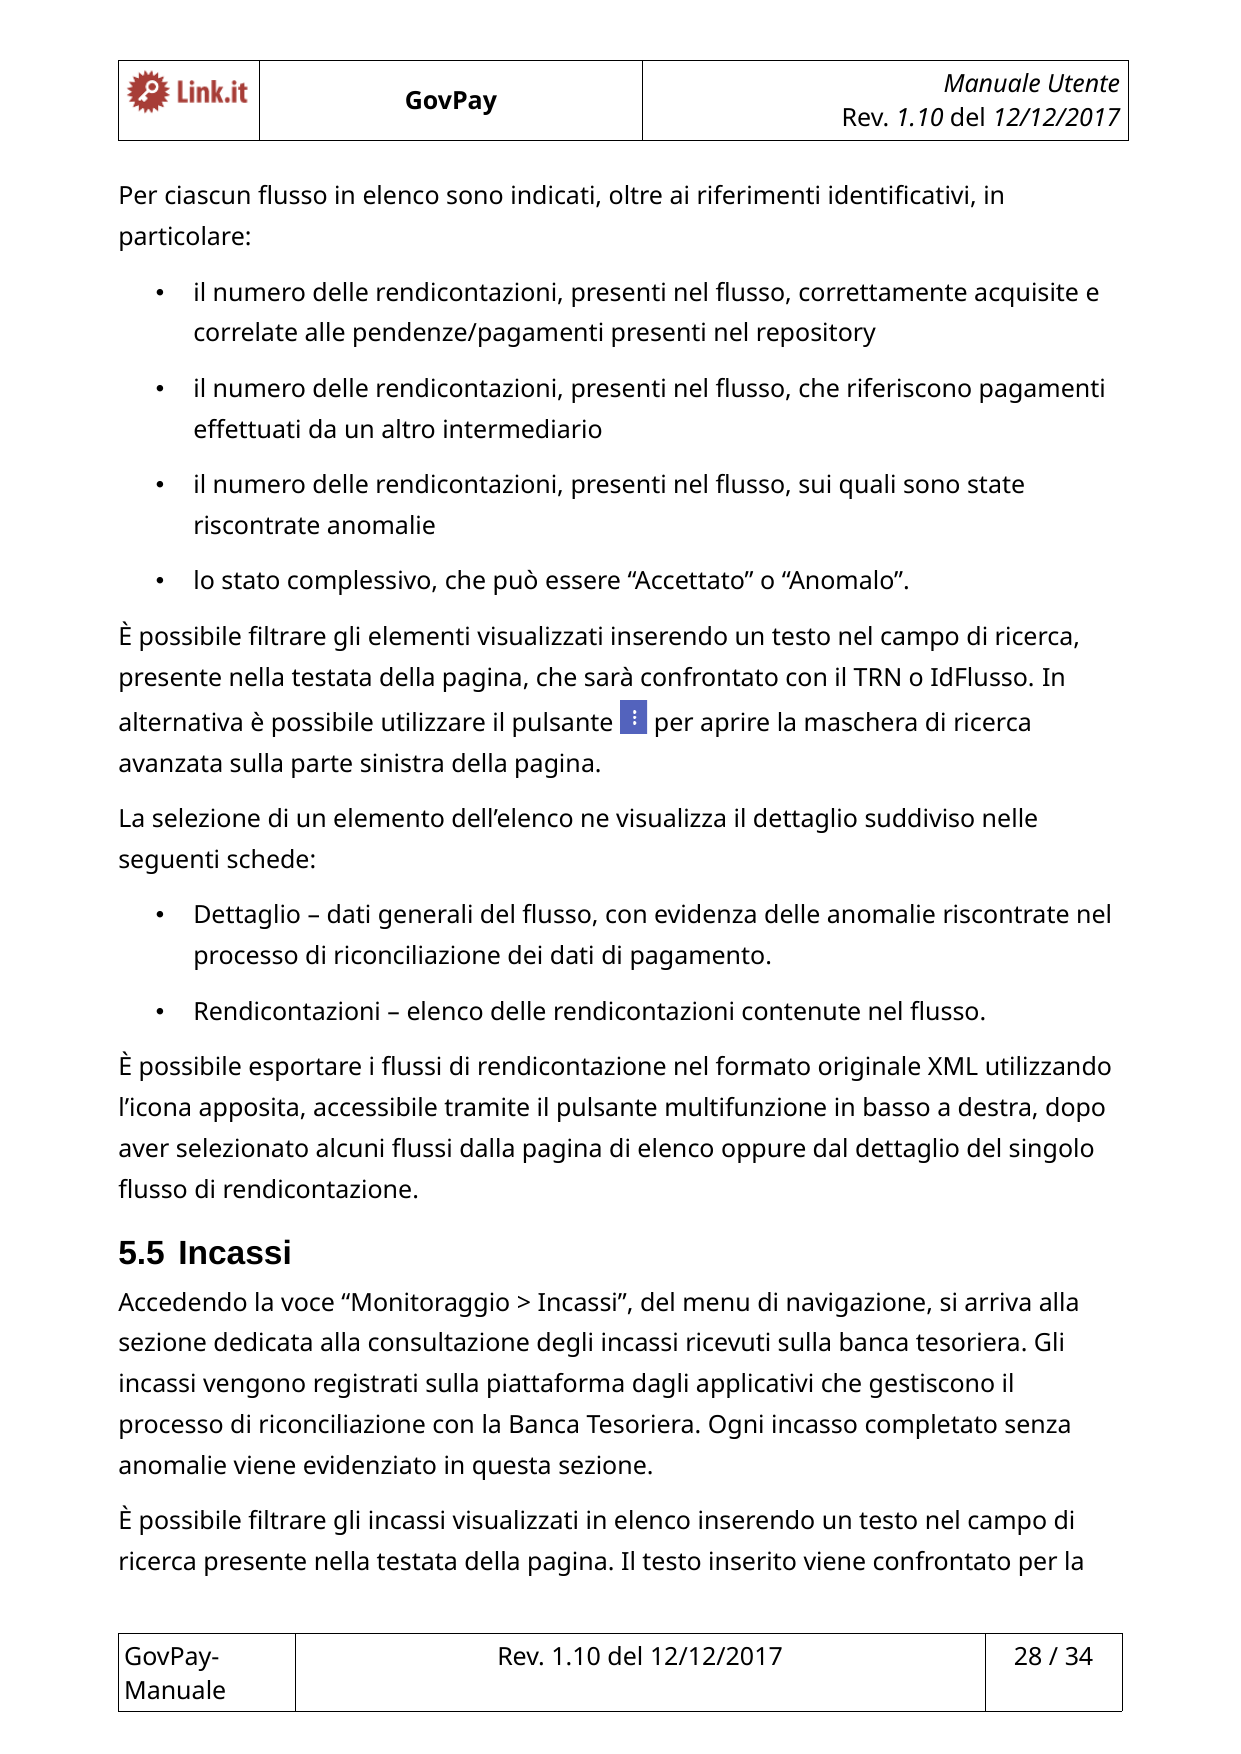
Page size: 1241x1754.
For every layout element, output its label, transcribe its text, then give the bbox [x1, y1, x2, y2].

subtitle Incassi [118, 1233, 1122, 1272]
list il numero delle rendicontazioni, presenti nel flusso, che riferiscono pagamenti effettuati da un altro intermediario [156, 370, 1122, 445]
picture [123, 65, 254, 119]
text È possibile filtrare gli incassi visualizzati in elenco inserendo un testo nel campo di ricerca presente nella testata della pagina. Il testo inserito viene confrontato per la [118, 1503, 1122, 1578]
text È possibile filtrare gli elementi visualizzati inserendo un testo nel campo di ricerca, presente nella testata della pagina, che sarà confrontato con il TRN o IdFlusso. In alternativa è possibile utilizzare il pulsante per aprire la maschera di ricerca avanzata sulla parte sinistra della pagina. [118, 618, 1122, 779]
text Per ciascun flusso in elenco sono indicati, oltre ai riferimenti identificativi, in particolare: [118, 178, 1122, 253]
text È possibile esportare i flussi di rendicontazione nel formato originale XML utilizzando l’icona apposita, accessibile tramite il pulsante multifunzione in basso a destra, dopo aver selezionato alcuni flussi dalla pagina di elenco oppure dal dettaglio del singolo flusso di rendicontazione. [118, 1049, 1122, 1205]
text Accedendo la voce “Monitoraggio > Incassi”, del menu di navigazione, si arriva alla sezione dedicata alla consultazione degli incassi ricevuti sulla banca tesoriera. Gli incassi vengono registrati sulla piattaforma dagli applicativi che gestiscono il processo di riconciliazione con la Banca Tesoriera. Ogni incasso completato senza anomalie viene evidenziato in questa sezione. [118, 1284, 1122, 1482]
text La selezione di un elemento dell’elenco ne visualizza il dettaglio suddiviso nelle seguenti schede: [118, 801, 1122, 876]
picture [620, 700, 648, 734]
list il numero delle rendicontazioni, presenti nel flusso, correttamente acquisite e correlate alle pendenze/pagamenti presenti nel repository [156, 274, 1122, 349]
list Dettaglio – dati generali del flusso, con evidenza delle anomalie riscontrate nel processo di riconciliazione dei dati di pagamento. [156, 897, 1122, 972]
list il numero delle rendicontazioni, presenti nel flusso, sui quali sono state riscontrate anomalie [156, 467, 1122, 542]
list lo stato complessivo, che può essere “Accettato” o “Anomalo”. [156, 563, 1122, 597]
list Rendicontazioni – elenco delle rendicontazioni contenute nel flusso. [156, 993, 1122, 1027]
